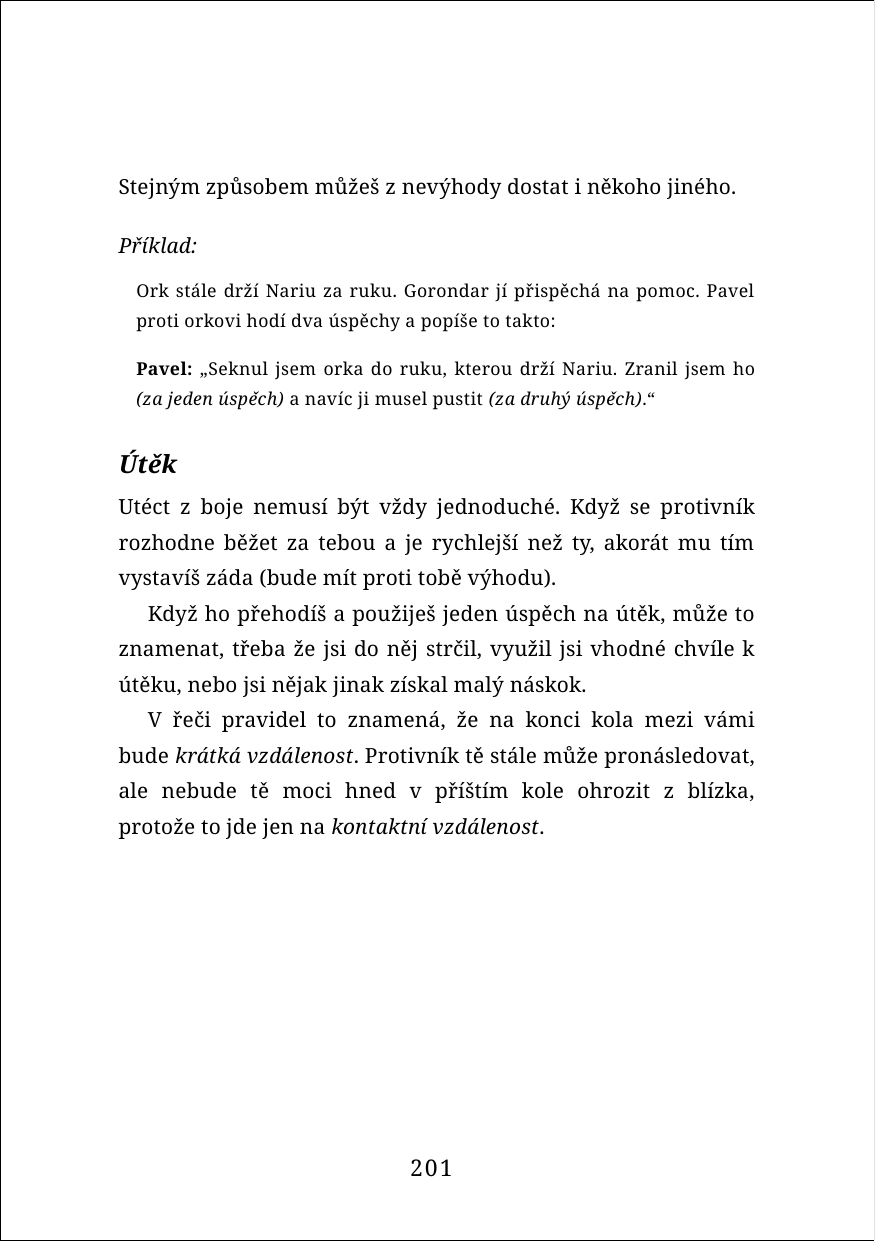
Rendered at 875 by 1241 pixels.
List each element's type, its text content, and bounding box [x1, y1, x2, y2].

subtitle Útěk [118, 446, 756, 480]
text Ork stále drží Nariu za ruku. Gorondar jí přispěchá na pomoc. Pavel proti orkovi hodí dva úspěchy a popíše to takto: [136, 278, 756, 333]
text Pavel: „Seknul jsem orka do ruku, kterou drží Nariu. Zranil jsem ho (za jeden úspěch) a navíc ji musel pustit (za druhý úspěch).“ [136, 356, 756, 411]
text Utéct z boje nemusí být vždy jednoduché. Když se protivník rozhodne běžet za tebou a je rychlejší než ty, akorát mu tím vystavíš záda (bude mít proti tobě výhodu). Když ho přehodíš a použiješ jeden úspěch na útěk, může to znamenat, třeba že jsi do něj strčil, využil jsi vhodné chvíle k útěku, nebo jsi nějak jinak získal malý náskok. V řeči pravidel to znamená, že na konci kola mezi vámi bude krátká vzdálenost. Protivník tě stále může pronásledovat, ale nebude tě moci hned v příštím kole ohrozit z blízka, protože to jde jen na kontaktní vzdálenost. [118, 492, 756, 840]
text Příklad: [118, 231, 756, 259]
text Stejným způsobem můžeš z nevýhody dostat i někoho jiného. [118, 172, 756, 200]
